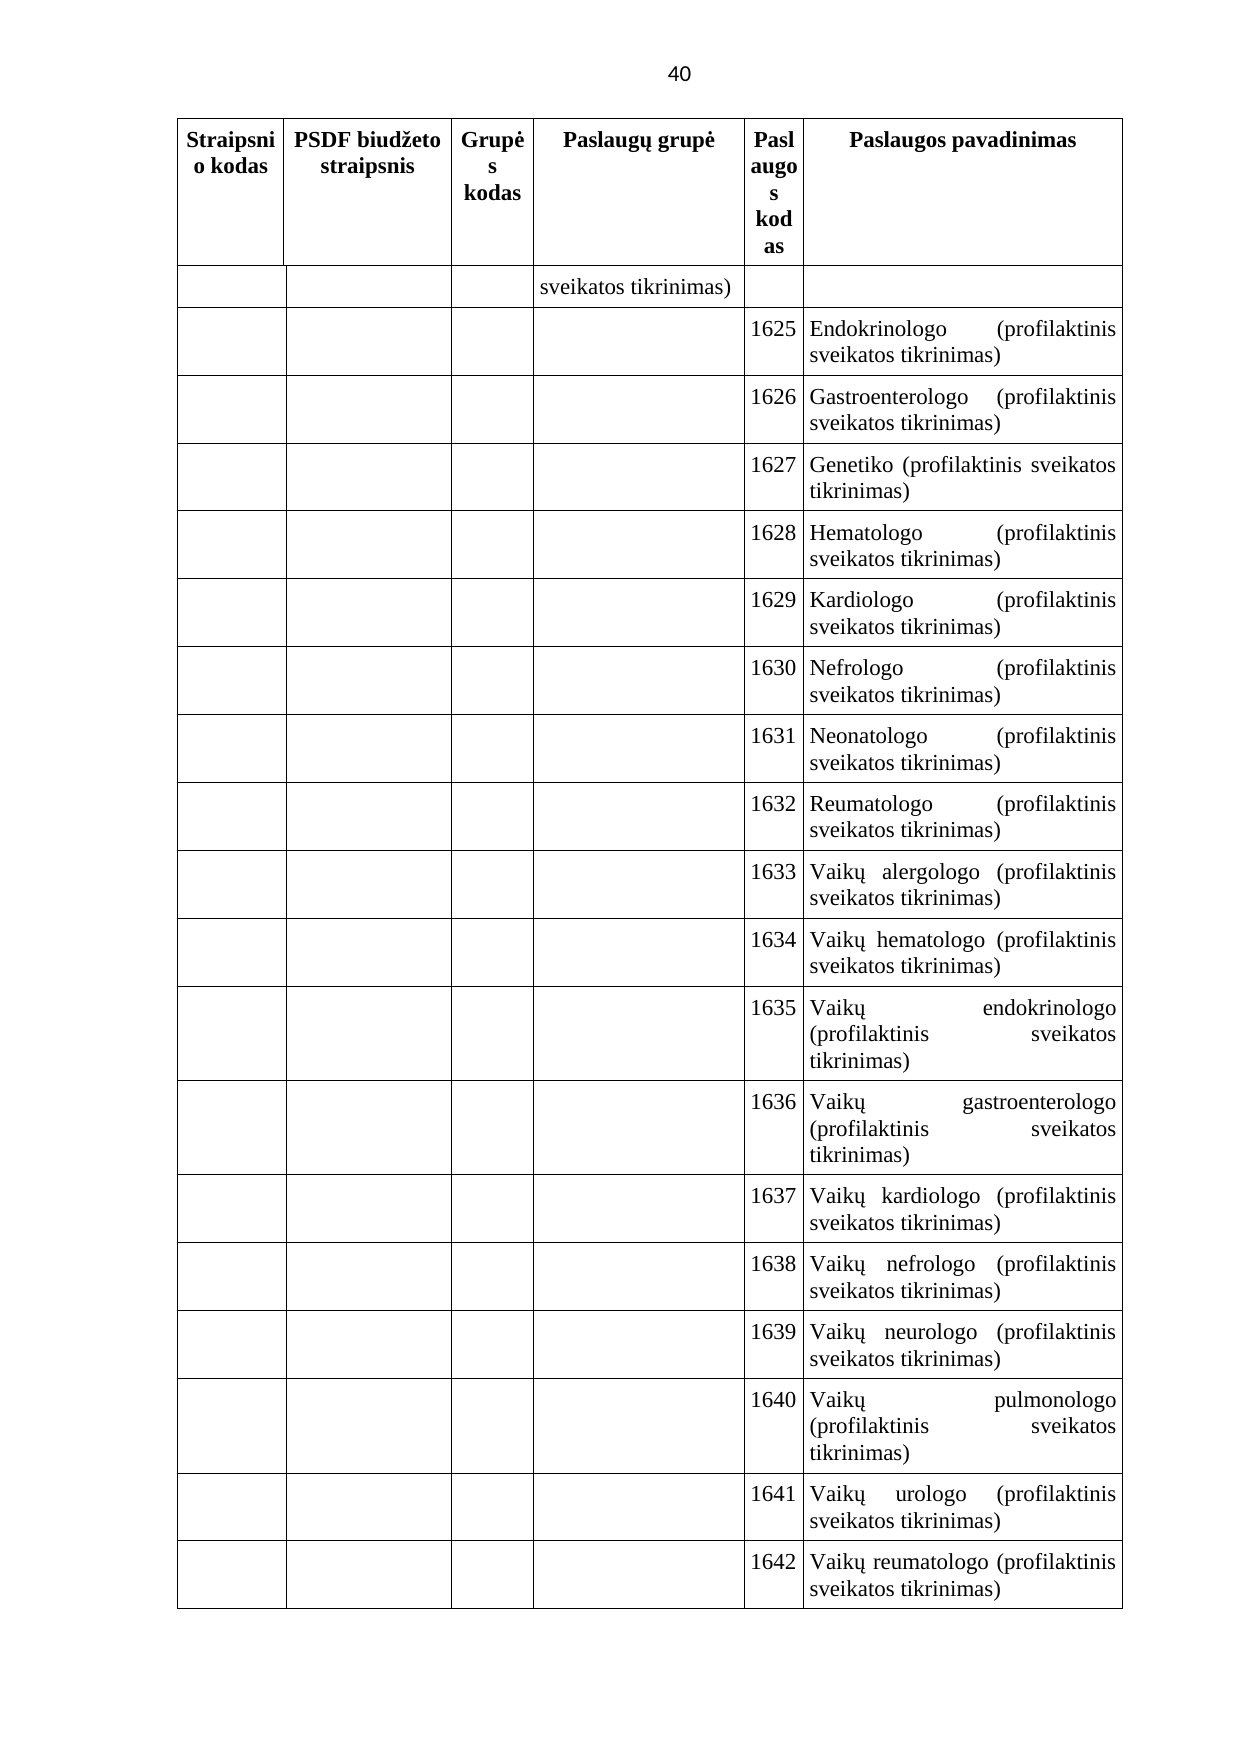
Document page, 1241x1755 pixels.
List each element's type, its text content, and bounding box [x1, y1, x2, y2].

table_cell Hematologo (profilaktinis sveikatos tikrinimas) [804, 511, 1122, 578]
table_cell [534, 579, 744, 646]
table_cell [287, 1541, 451, 1608]
table_header Straipsnio kodas [178, 119, 283, 265]
table_cell [452, 308, 533, 374]
table_cell [452, 579, 533, 646]
table_cell [452, 444, 533, 510]
table_cell [534, 1311, 744, 1378]
table_cell [287, 1243, 451, 1310]
table_cell [452, 1379, 533, 1472]
table_cell [178, 647, 286, 714]
table_cell [178, 1474, 286, 1540]
table_cell 1634 [745, 919, 803, 986]
table_cell 1628 [745, 511, 803, 578]
table_cell [452, 1474, 533, 1540]
table_cell [178, 1311, 286, 1378]
table_cell Gastroenterologo (profilaktinis sveikatos tikrinimas) [804, 376, 1122, 442]
table_cell Genetiko (profilaktinis sveikatos tikrinimas) [804, 444, 1122, 510]
table_cell [452, 715, 533, 782]
table_cell 1639 [745, 1311, 803, 1378]
table_cell [534, 511, 744, 578]
table_cell [452, 783, 533, 850]
table_cell [534, 851, 744, 918]
table_cell [287, 266, 451, 307]
table_cell [178, 715, 286, 782]
table_cell 1635 [745, 987, 803, 1080]
table_cell [452, 851, 533, 918]
table_cell [534, 783, 744, 850]
table_cell 1633 [745, 851, 803, 918]
table_cell 1626 [745, 376, 803, 442]
table_cell Vaikų hematologo (profilaktinis sveikatos tikrinimas) [804, 919, 1122, 986]
table_cell 1640 [745, 1379, 803, 1472]
table_cell 1625 [745, 308, 803, 374]
table_cell Neonatologo (profilaktinis sveikatos tikrinimas) [804, 715, 1122, 782]
table_cell Reumatologo (profilaktinis sveikatos tikrinimas) [804, 783, 1122, 850]
table_cell [452, 647, 533, 714]
table_cell [287, 1175, 451, 1242]
table_cell [452, 1311, 533, 1378]
table_cell [178, 783, 286, 850]
table_cell 1642 [745, 1541, 803, 1608]
table_header Paslaugos pavadinimas [804, 119, 1122, 265]
table_cell [452, 1081, 533, 1174]
table_cell 1630 [745, 647, 803, 714]
table_cell [287, 1379, 451, 1472]
table_cell [534, 444, 744, 510]
table_cell Vaikų pulmonologo (profilaktinis sveikatos tikrinimas) [804, 1379, 1122, 1472]
table_cell [287, 715, 451, 782]
table_cell Vaikų reumatologo (profilaktinis sveikatos tikrinimas) [804, 1541, 1122, 1608]
table_header Paslaugų grupė [534, 119, 744, 265]
table_cell [452, 1541, 533, 1608]
table_cell 1641 [745, 1474, 803, 1540]
table_cell [178, 444, 286, 510]
table_cell [287, 1081, 451, 1174]
table_cell [178, 376, 286, 442]
table_cell Vaikų nefrologo (profilaktinis sveikatos tikrinimas) [804, 1243, 1122, 1310]
table_cell 1636 [745, 1081, 803, 1174]
table_cell 1631 [745, 715, 803, 782]
table_cell sveikatos tikrinimas) [534, 266, 744, 307]
table_cell [534, 919, 744, 986]
table_header Paslaugos kodas [745, 119, 803, 265]
table_cell [534, 1081, 744, 1174]
table_cell Vaikų urologo (profilaktinis sveikatos tikrinimas) [804, 1474, 1122, 1540]
table_cell [287, 783, 451, 850]
table_cell [534, 1541, 744, 1608]
table_cell [534, 1243, 744, 1310]
table_cell [534, 308, 744, 374]
table_cell [452, 1243, 533, 1310]
table_cell [178, 1541, 286, 1608]
table_cell [534, 647, 744, 714]
table_header Grupės kodas [452, 119, 533, 265]
table_cell Vaikų neurologo (profilaktinis sveikatos tikrinimas) [804, 1311, 1122, 1378]
table_cell [178, 919, 286, 986]
table_cell [287, 647, 451, 714]
table_cell [534, 715, 744, 782]
table_cell [534, 1379, 744, 1472]
table_cell [287, 1311, 451, 1378]
table_cell [287, 987, 451, 1080]
table_cell [287, 444, 451, 510]
table_cell [178, 308, 286, 374]
table_cell Vaikų kardiologo (profilaktinis sveikatos tikrinimas) [804, 1175, 1122, 1242]
table_cell [452, 376, 533, 442]
table_cell [178, 511, 286, 578]
table_cell Vaikų gastroenterologo (profilaktinis sveikatos tikrinimas) [804, 1081, 1122, 1174]
table_cell Vaikų alergologo (profilaktinis sveikatos tikrinimas) [804, 851, 1122, 918]
table_cell [287, 511, 451, 578]
table_cell [178, 987, 286, 1080]
table_cell 1632 [745, 783, 803, 850]
table_cell 1637 [745, 1175, 803, 1242]
table_cell [178, 266, 286, 307]
table_cell [452, 511, 533, 578]
table_cell [178, 1243, 286, 1310]
table_cell [287, 579, 451, 646]
table_cell [178, 851, 286, 918]
table_cell [804, 266, 1122, 307]
table_cell 1629 [745, 579, 803, 646]
table_cell [178, 1379, 286, 1472]
table_cell [287, 851, 451, 918]
table_cell [287, 1474, 451, 1540]
table_cell [534, 987, 744, 1080]
table_cell [178, 1081, 286, 1174]
table_cell Vaikų endokrinologo (profilaktinis sveikatos tikrinimas) [804, 987, 1122, 1080]
table_cell [178, 579, 286, 646]
table_cell [745, 266, 803, 307]
table_cell [452, 266, 533, 307]
table_cell Endokrinologo (profilaktinis sveikatos tikrinimas) [804, 308, 1122, 374]
table_cell [452, 987, 533, 1080]
table_cell Nefrologo (profilaktinis sveikatos tikrinimas) [804, 647, 1122, 714]
table_cell [287, 376, 451, 442]
table_header PSDF biudžeto straipsnis [284, 119, 451, 265]
table_cell [534, 1175, 744, 1242]
table_cell [178, 1175, 286, 1242]
table_cell Kardiologo (profilaktinis sveikatos tikrinimas) [804, 579, 1122, 646]
table_cell [287, 919, 451, 986]
table_cell [452, 1175, 533, 1242]
table_cell [534, 1474, 744, 1540]
table_cell [534, 376, 744, 442]
table_cell [287, 308, 451, 374]
table_cell [452, 919, 533, 986]
table_cell 1638 [745, 1243, 803, 1310]
table_cell 1627 [745, 444, 803, 510]
